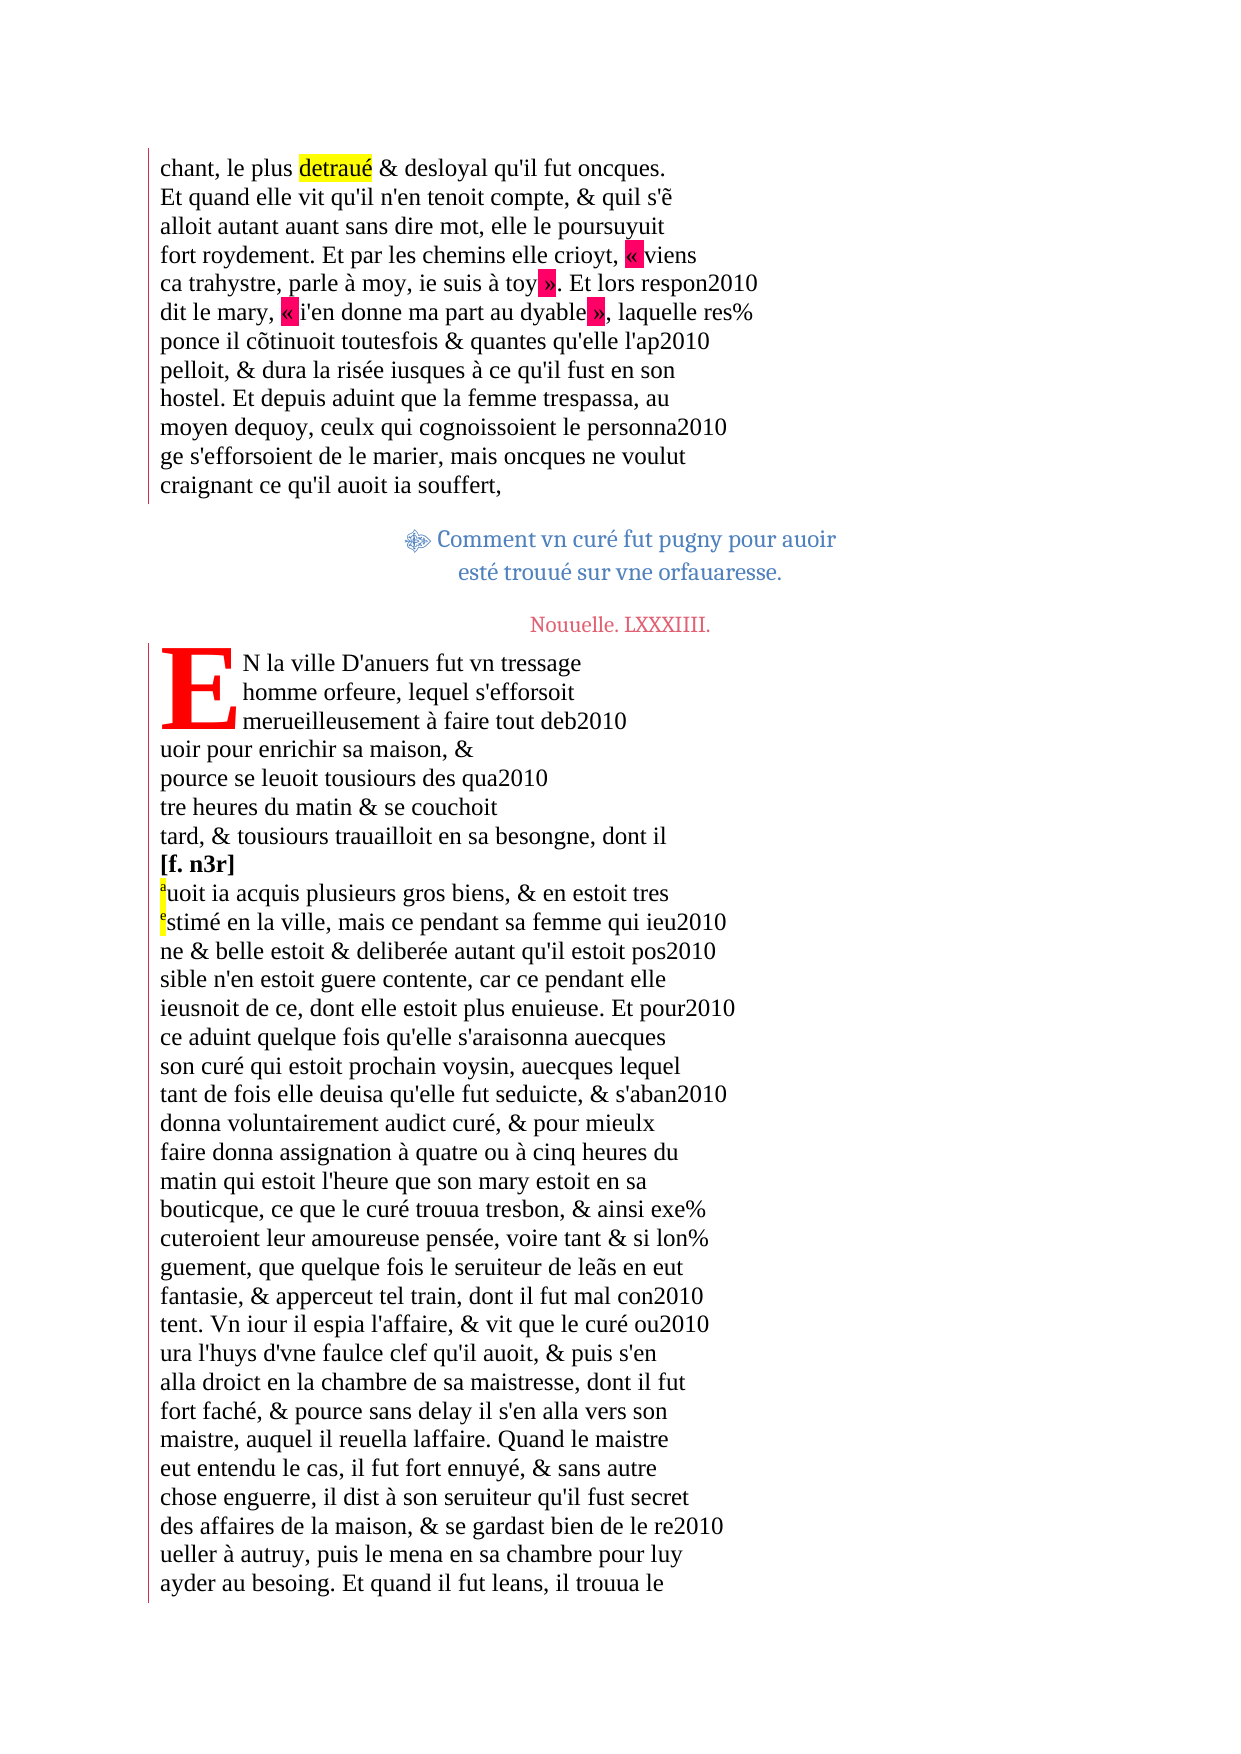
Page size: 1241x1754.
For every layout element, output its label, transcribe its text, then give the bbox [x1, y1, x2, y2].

text chant, le plus detraué & desloyal qu'il fut oncques. Et quand elle vit qu'il n'en tenoit compte, & quil s'ẽ alloit autant auant sans dire mot, elle le poursuyuit fort roydement. Et par les chemins elle crioyt, « viens ca trahystre, parle à moy, ie suis à toy ». Et lors respon2010 dit le mary, « i'en donne ma part au dyable », laquelle res% ponce il cõtinuoit toutesfois & quantes qu'elle l'ap2010 pelloit, & dura la risée iusques à ce qu'il fust en son hostel. Et depuis aduint que la femme trespassa, au moyen dequoy, ceulx qui cognoissoient le personna2010 ge s'efforsoient de le marier, mais oncques ne voulut craignant ce qu'il auoit ia souffert, [149, 148, 1093, 504]
subtitle Nouuelle. LXXXIIII. [148, 612, 1093, 638]
subtitle ❧ Comment vn curé fut pugny pour auoir esté trouué sur vne orfauaresse. [148, 525, 1093, 587]
text EN la ville D'anuers fut vn tressage homme orfeure, lequel s'efforsoit merueilleusement à faire tout deb2010 uoir pour enrichir sa maison, & pource se leuoit tousiours des qua2010 tre heures du matin & se couchoit tard, & tousiours trauailloit en sa besongne, dont il [f. n3r] auoit ia acquis plusieurs gros biens, & en estoit tres estimé en la ville, mais ce pendant sa femme qui ieu2010 ne & belle estoit & deliberée autant qu'il estoit pos2010 sible n'en estoit guere contente, car ce pendant elle ieusnoit de ce, dont elle estoit plus enuieuse. Et pour2010 ce aduint quelque fois qu'elle s'araisonna auecques son curé qui estoit prochain voysin, auecques lequel tant de fois elle deuisa qu'elle fut seduicte, & s'aban2010 donna voluntairement audict curé, & pour mieulx faire donna assignation à quatre ou à cinq heures du matin qui estoit l'heure que son mary estoit en sa bouticque, ce que le curé trouua tresbon, & ainsi exe% cuteroient leur amoureuse pensée, voire tant & si lon% guement, que quelque fois le seruiteur de leãs en eut fantasie, & apperceut tel train, dont il fut mal con2010 tent. Vn iour il espia l'affaire, & vit que le curé ou2010 ura l'huys d'vne faulce clef qu'il auoit, & puis s'en alla droict en la chambre de sa maistresse, dont il fut fort faché, & pource sans delay il s'en alla vers son maistre, auquel il reuella laffaire. Quand le maistre eut entendu le cas, il fut fort ennuyé, & sans autre chose enguerre, il dist à son seruiteur qu'il fust secret des affaires de la maison, & se gardast bien de le re2010 ueller à autruy, puis le mena en sa chambre pour luy ayder au besoing. Et quand il fut leans, il trouua le [148, 642, 1093, 1603]
